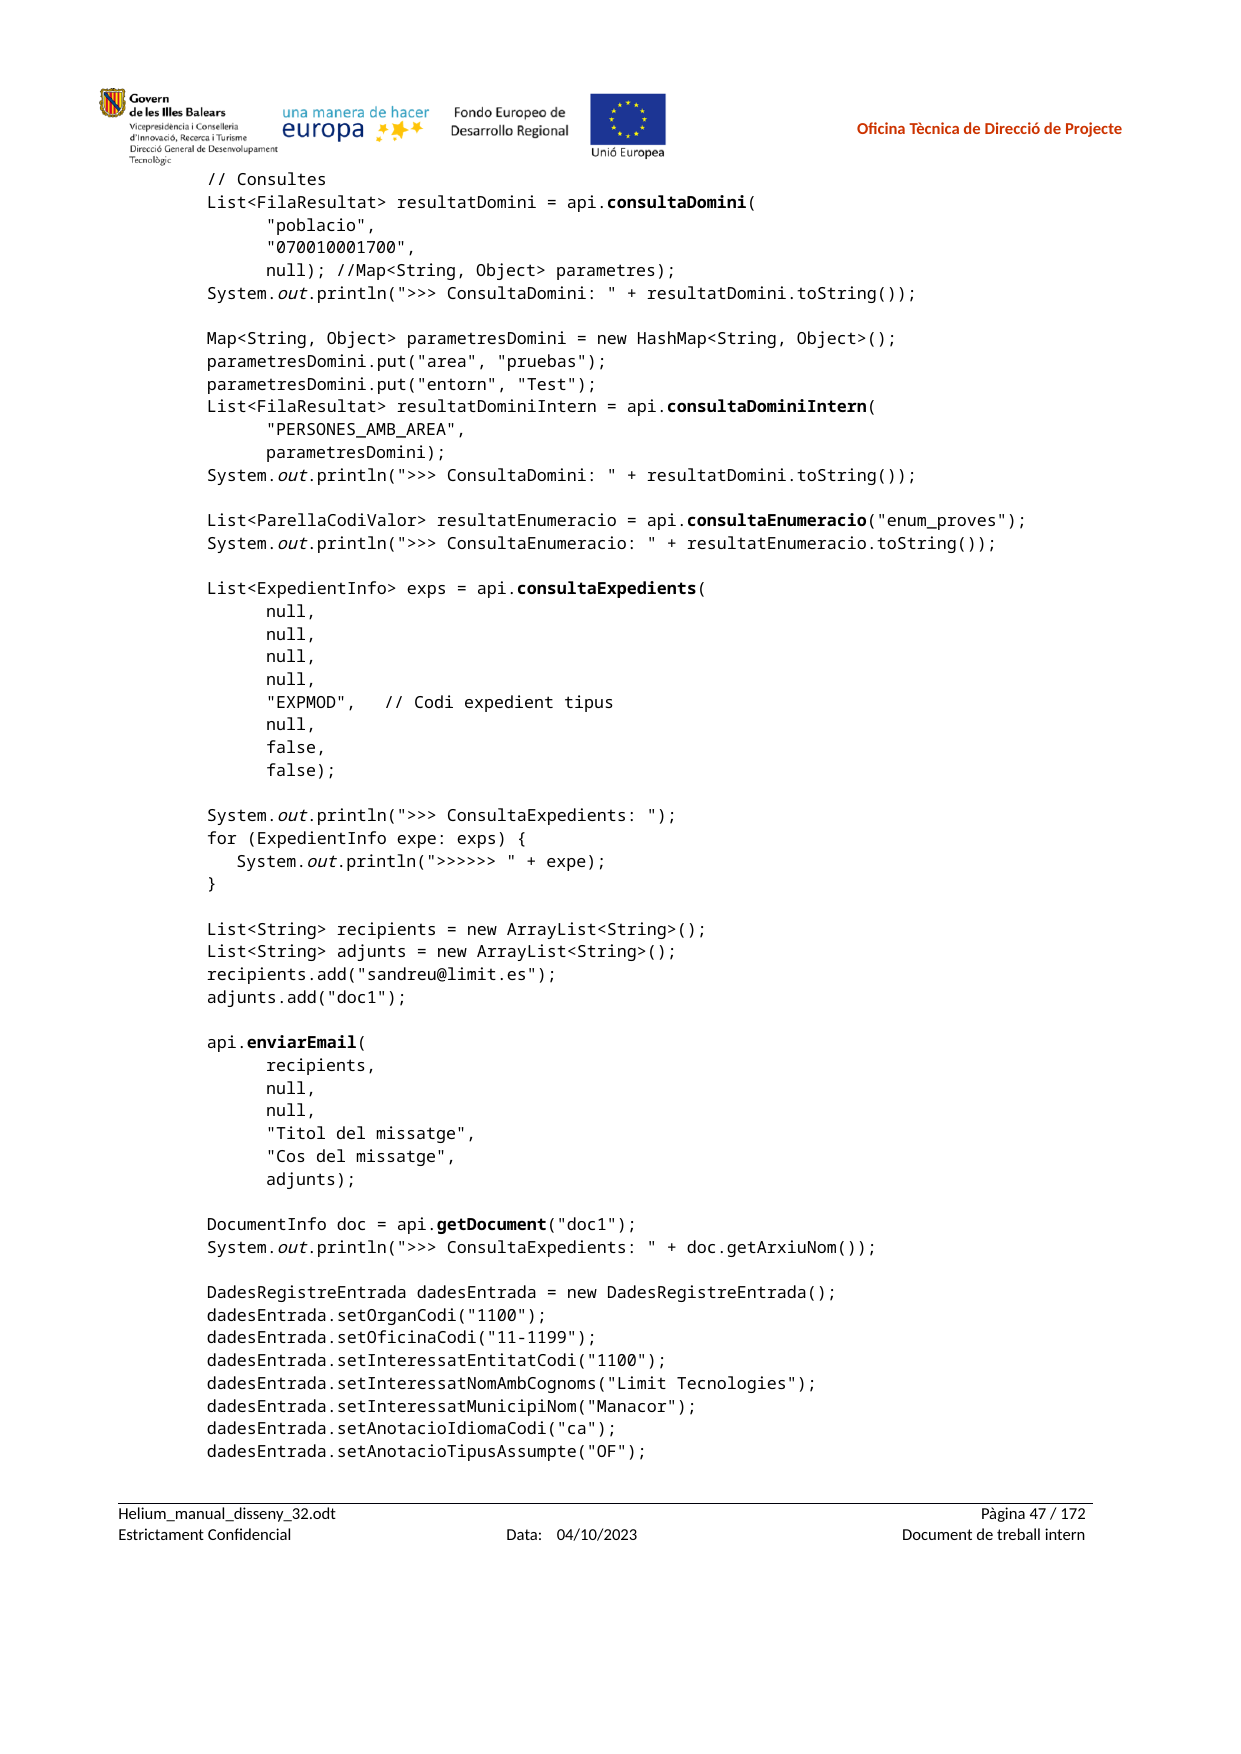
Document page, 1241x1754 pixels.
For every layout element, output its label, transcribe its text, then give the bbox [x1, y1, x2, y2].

text System.out.println(">>> ConsultaEnumeracio: " + resultatEnumeracio.toString()); [118, 531, 1122, 554]
text for (ExpedientInfo expe: exps) { [118, 826, 1122, 849]
text null, [118, 713, 1122, 736]
text System.out.println(">>>>>> " + expe); [118, 849, 1122, 872]
text null, [118, 1099, 1122, 1122]
text // Consultes [118, 168, 1122, 191]
text "Cos del missatge", [118, 1144, 1122, 1167]
text "poblacio", [118, 213, 1122, 236]
text adjunts); [118, 1167, 1122, 1190]
text dadesEntrada.setOrganCodi("1100"); [118, 1303, 1122, 1326]
text recipients.add("sandreu@limit.es"); [118, 963, 1122, 985]
text null, [118, 645, 1122, 667]
text null, [118, 1076, 1122, 1099]
text dadesEntrada.setAnotacioIdiomaCodi("ca"); [118, 1417, 1122, 1439]
text dadesEntrada.setInteressatNomAmbCognoms("Limit Tecnologies"); [118, 1371, 1122, 1394]
text System.out.println(">>> ConsultaDomini: " + resultatDomini.toString()); [118, 281, 1122, 304]
text null); //Map<String, Object> parametres); [118, 259, 1122, 281]
text List<String> adjunts = new ArrayList<String>(); [118, 940, 1122, 963]
text dadesEntrada.setInteressatMunicipiNom("Manacor"); [118, 1394, 1122, 1417]
text System.out.println(">>> ConsultaDomini: " + resultatDomini.toString()); [118, 463, 1122, 486]
text System.out.println(">>> ConsultaExpedients: " + doc.getArxiuNom()); [118, 1235, 1122, 1258]
text List<String> recipients = new ArrayList<String>(); [118, 917, 1122, 940]
text adjunts.add("doc1"); [118, 985, 1122, 1008]
text "070010001700", [118, 236, 1122, 259]
text List<ParellaCodiValor> resultatEnumeracio = api.consultaEnumeracio("enum_proves"); [118, 508, 1122, 531]
text List<ExpedientInfo> exps = api.consultaExpedients( [118, 577, 1122, 599]
text recipients, [118, 1053, 1122, 1076]
text dadesEntrada.setInteressatEntitatCodi("1100"); [118, 1349, 1122, 1371]
text Map<String, Object> parametresDomini = new HashMap<String, Object>(); [118, 327, 1122, 349]
text "EXPMOD", // Codi expedient tipus [118, 690, 1122, 713]
text api.enviarEmail( [118, 1031, 1122, 1053]
text List<FilaResultat> resultatDominiIntern = api.consultaDominiIntern( [118, 395, 1122, 418]
text parametresDomini); [118, 440, 1122, 463]
text } [118, 872, 1122, 894]
picture [99, 87, 668, 166]
text List<FilaResultat> resultatDomini = api.consultaDomini( [118, 191, 1122, 213]
text DadesRegistreEntrada dadesEntrada = new DadesRegistreEntrada(); [118, 1281, 1122, 1303]
text DocumentInfo doc = api.getDocument("doc1"); [118, 1212, 1122, 1235]
text false, [118, 736, 1122, 758]
text dadesEntrada.setOficinaCodi("11-1199"); [118, 1326, 1122, 1349]
text parametresDomini.put("area", "pruebas"); [118, 349, 1122, 372]
text null, [118, 599, 1122, 622]
text "PERSONES_AMB_AREA", [118, 418, 1122, 440]
text System.out.println(">>> ConsultaExpedients: "); [118, 804, 1122, 826]
text null, [118, 667, 1122, 690]
text "Titol del missatge", [118, 1122, 1122, 1144]
text dadesEntrada.setAnotacioTipusAssumpte("OF"); [118, 1439, 1122, 1462]
text null, [118, 622, 1122, 645]
text parametresDomini.put("entorn", "Test"); [118, 372, 1122, 395]
text false); [118, 758, 1122, 781]
